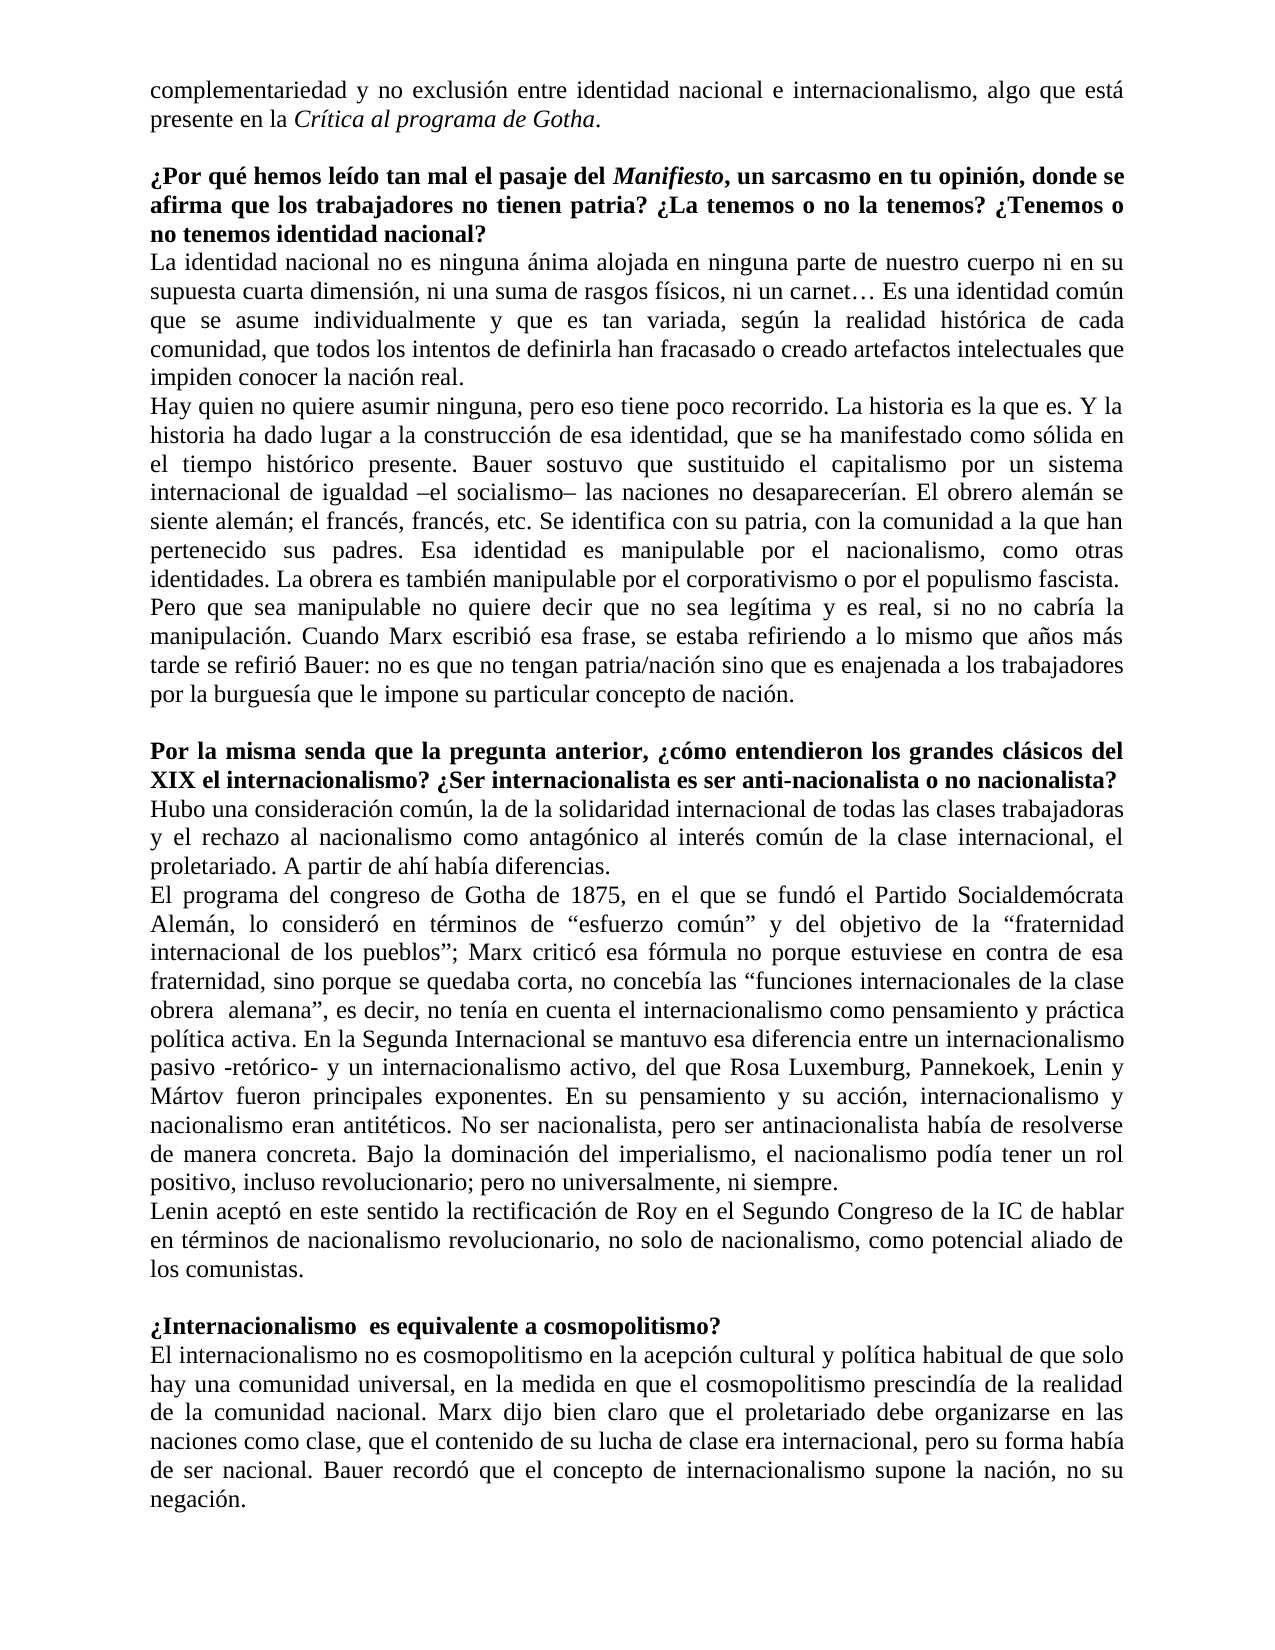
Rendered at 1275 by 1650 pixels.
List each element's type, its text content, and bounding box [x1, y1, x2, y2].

text Lenin aceptó en este sentido la rectificación de Roy en el Segundo Congreso de la IC de hablar en términos de nacionalismo revolucionario, no solo de nacionalismo, como potencial aliado de los comunistas. [150, 1196, 1125, 1282]
text El programa del congreso de Gotha de 1875, en el que se fundó el Partido Socialdemócrata Alemán, lo consideró en términos de “esfuerzo común” y del objetivo de la “fraternidad internacional de los pueblos”; Marx criticó esa fórmula no porque estuviese en contra de esa fraternidad, sino porque se quedaba corta, no concebía las “funciones internacionales de la clase obrera alemana”, es decir, no tenía en cuenta el internacionalismo como pensamiento y práctica política activa. En la Segunda Internacional se mantuvo esa diferencia entre un internacionalismo pasivo -retórico- y un internacionalismo activo, del que Rosa Luxemburg, Pannekoek, Lenin y Mártov fueron principales exponentes. En su pensamiento y su acción, internacionalismo y nacionalismo eran antitéticos. No ser nacionalista, pero ser antinacionalista había de resolverse de manera concreta. Bajo la dominación del imperialismo, el nacionalismo podía tener un rol positivo, incluso revolucionario; pero no universalmente, ni siempre. [150, 880, 1125, 1196]
text Por la misma senda que la pregunta anterior, ¿cómo entendieron los grandes clásicos del XIX el internacionalismo? ¿Ser internacionalista es ser anti-nacionalista o no nacionalista? [150, 736, 1125, 794]
text Pero que sea manipulable no quiere decir que no sea legítima y es real, si no no cabría la manipulación. Cuando Marx escribió esa frase, se estaba refiriendo a lo mismo que años más tarde se refirió Bauer: no es que no tengan patria/nación sino que es enajenada a los trabajadores por la burguesía que le impone su particular concepto de nación. [150, 592, 1125, 707]
text La identidad nacional no es ninguna ánima alojada en ninguna parte de nuestro cuerpo ni en su supuesta cuarta dimensión, ni una suma de rasgos físicos, ni un carnet… Es una identidad común que se asume individualmente y que es tan variada, según la realidad histórica de cada comunidad, que todos los intentos de definirla han fracasado o creado artefactos intelectuales que impiden conocer la nación real. [150, 247, 1125, 391]
text El internacionalismo no es cosmopolitismo en la acepción cultural y política habitual de que solo hay una comunidad universal, en la medida en que el cosmopolitismo prescindía de la realidad de la comunidad nacional. Marx dijo bien claro que el proletariado debe organizarse en las naciones como clase, que el contenido de su lucha de clase era internacional, pero su forma había de ser nacional. Bauer recordó que el concepto de internacionalismo supone la nación, no su negación. [150, 1340, 1125, 1512]
text Hay quien no quiere asumir ninguna, pero eso tiene poco recorrido. La historia es la que es. Y la historia ha dado lugar a la construcción de esa identidad, que se ha manifestado como sólida en el tiempo histórico presente. Bauer sostuvo que sustituido el capitalismo por un sistema internacional de igualdad –el socialismo– las naciones no desaparecerían. El obrero alemán se siente alemán; el francés, francés, etc. Se identifica con su patria, con la comunidad a la que han pertenecido sus padres. Esa identidad es manipulable por el nacionalismo, como otras identidades. La obrera es también manipulable por el corporativismo o por el populismo fascista. [150, 391, 1125, 592]
text ¿Por qué hemos leído tan mal el pasaje del Manifiesto, un sarcasmo en tu opinión, donde se afirma que los trabajadores no tienen patria? ¿La tenemos o no la tenemos? ¿Tenemos o no tenemos identidad nacional? [150, 161, 1125, 247]
text complementariedad y no exclusión entre identidad nacional e internacionalismo, algo que está presente en la Crítica al programa de Gotha. [150, 75, 1125, 132]
text Hubo una consideración común, la de la solidaridad internacional de todas las clases trabajadoras y el rechazo al nacionalismo como antagónico al interés común de la clase internacional, el proletariado. A partir de ahí había diferencias. [150, 794, 1125, 880]
text ¿Internacionalismo es equivalente a cosmopolitismo? [150, 1311, 1125, 1340]
